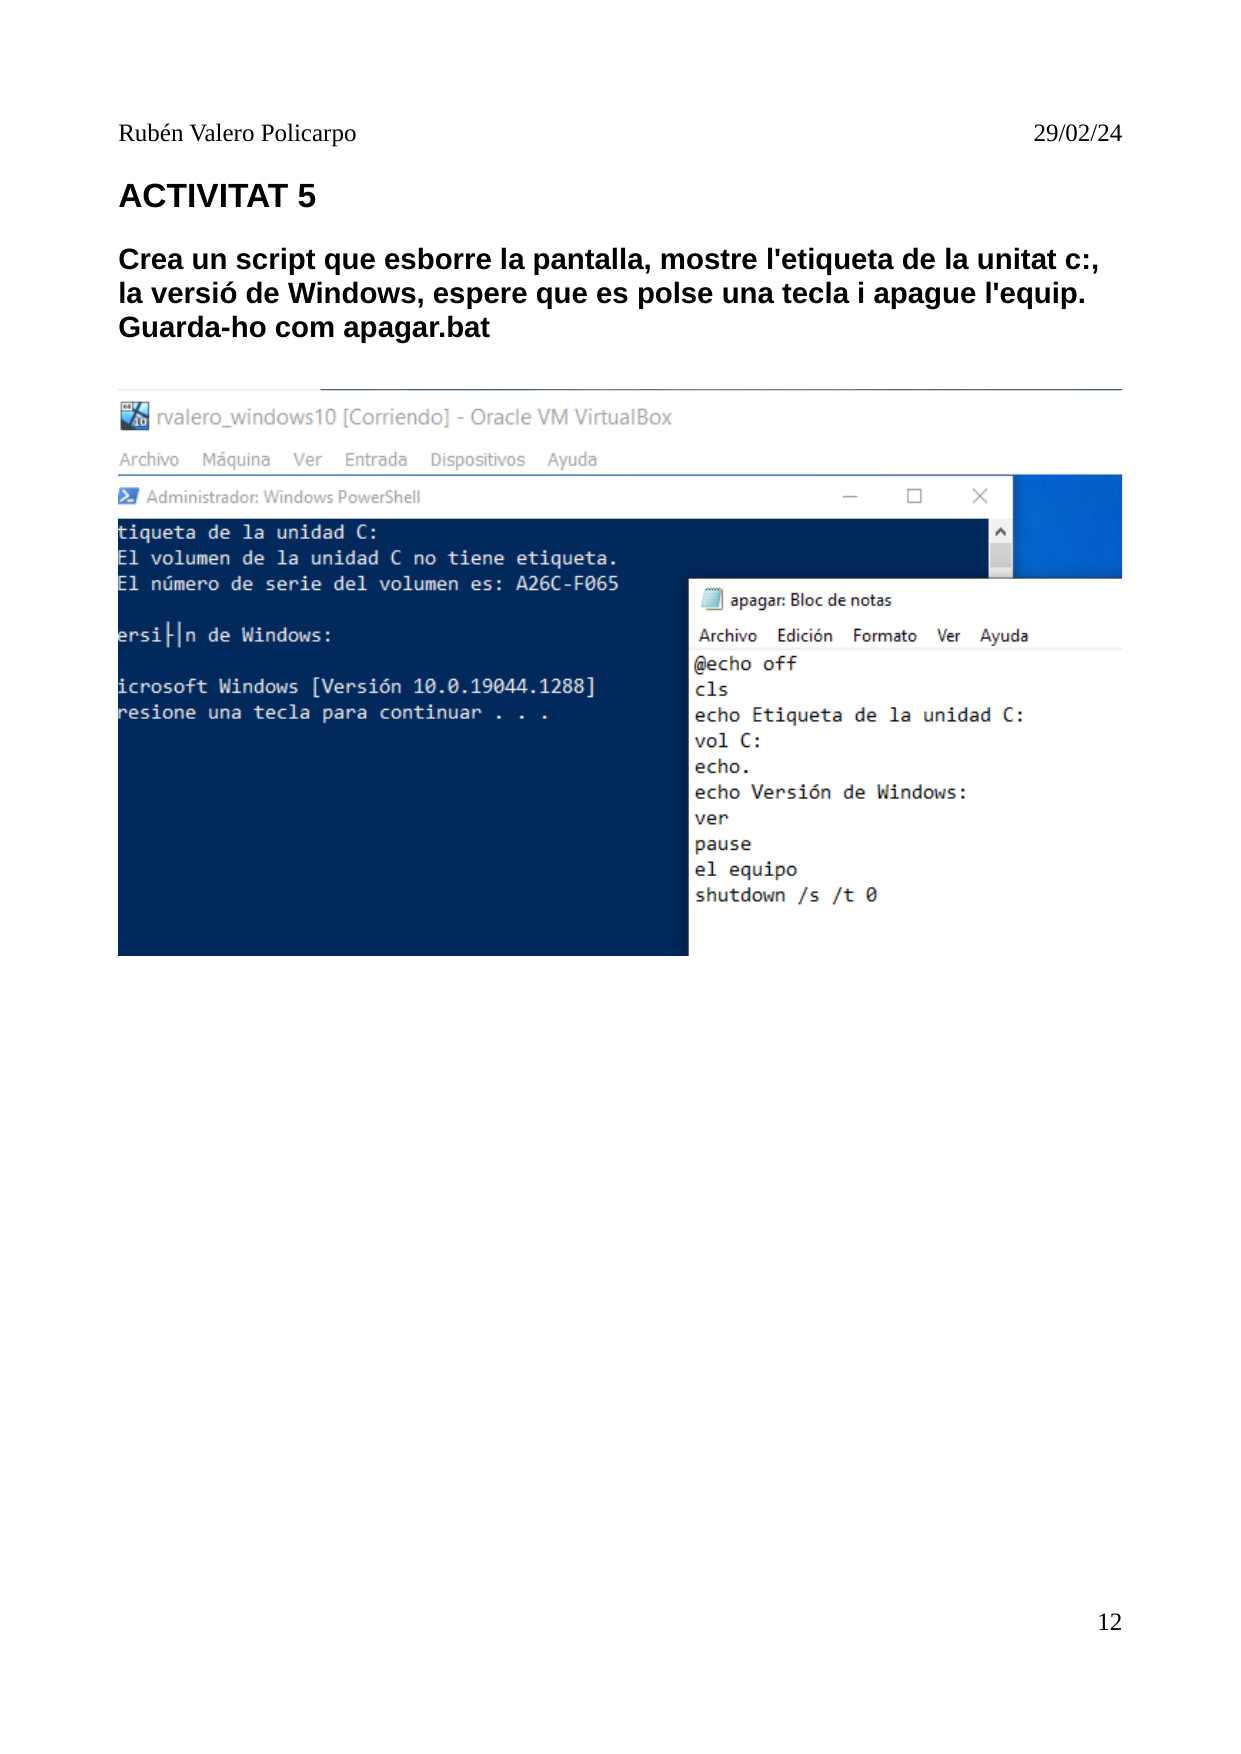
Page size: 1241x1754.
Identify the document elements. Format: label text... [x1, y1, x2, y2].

subtitle ACTIVITAT 5 [118, 176, 1122, 215]
picture [118, 389, 1123, 956]
subtitle Crea un script que esborre la pantalla, mostre l'etiqueta de la unitat c:, la versió de Windows, espere que es polse una tecla i apague l'equip. Guarda-ho com apagar.bat [118, 242, 1122, 377]
